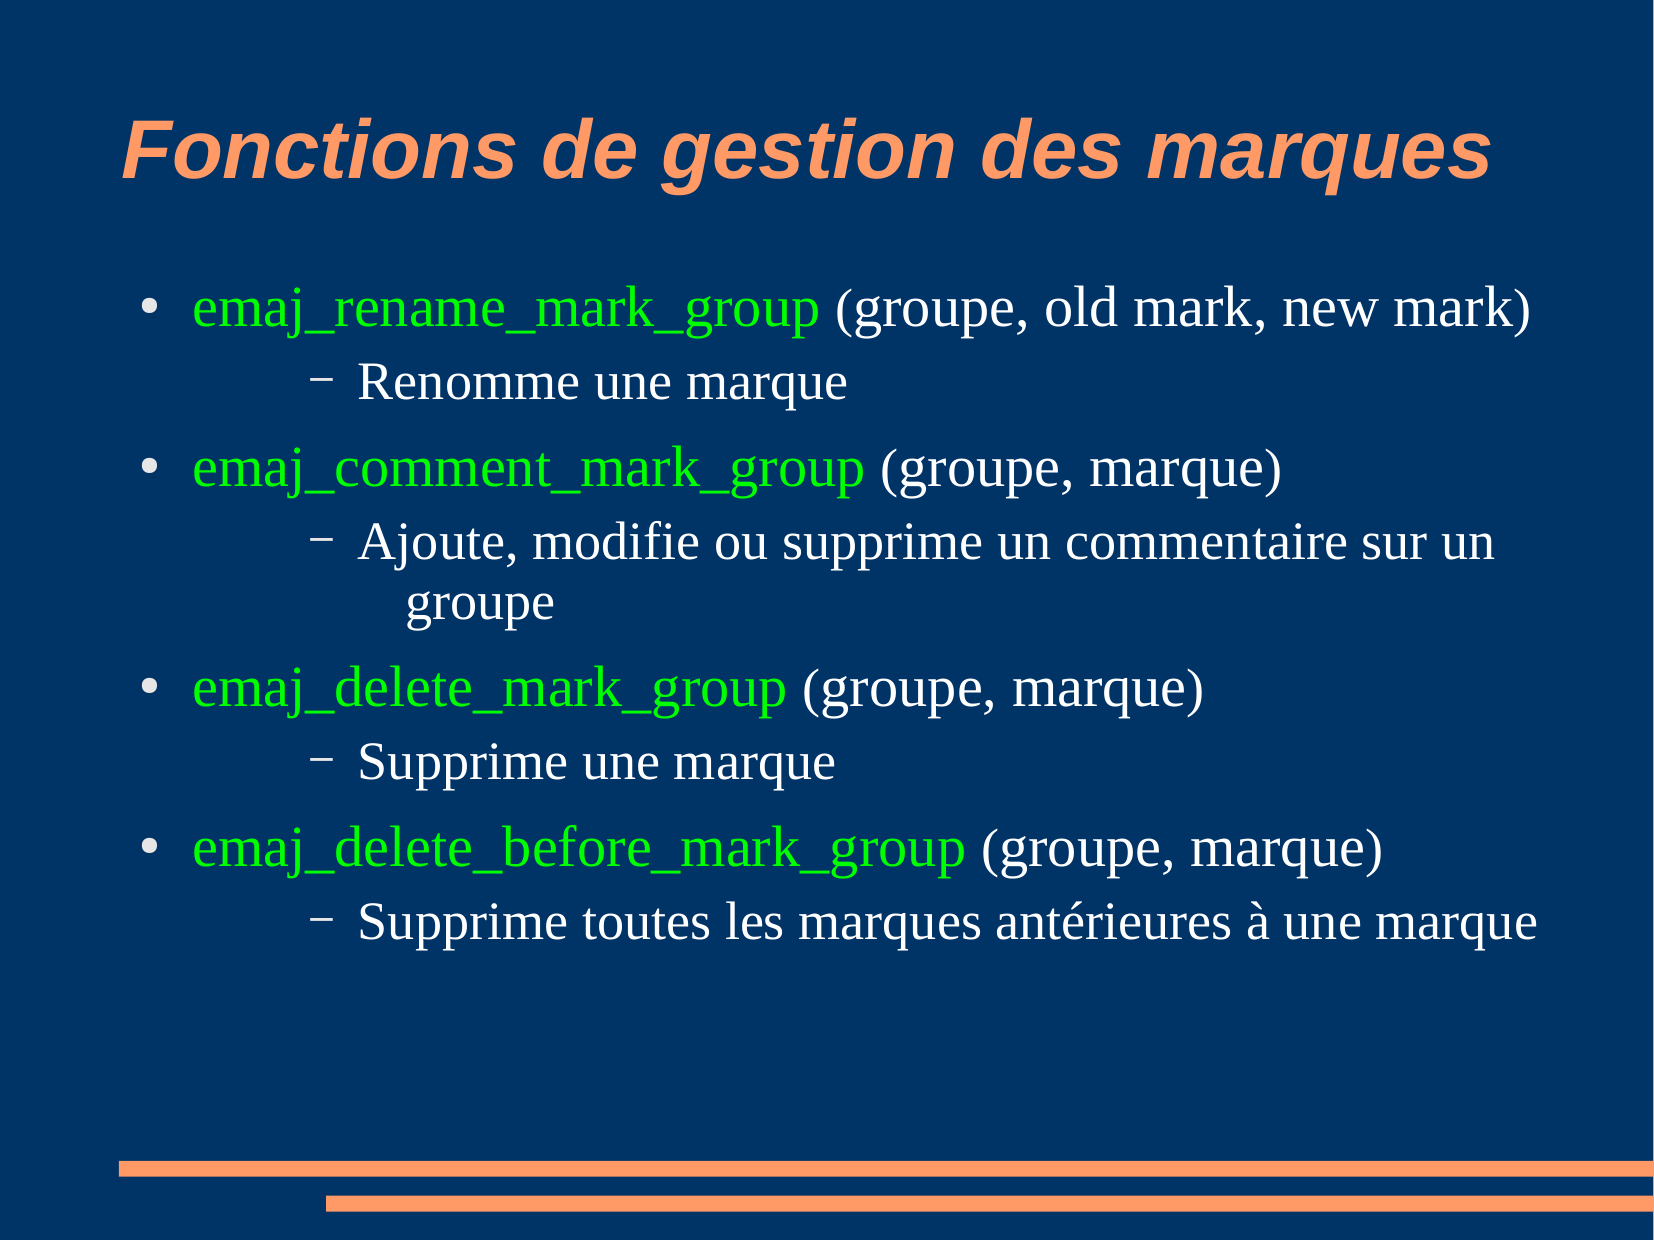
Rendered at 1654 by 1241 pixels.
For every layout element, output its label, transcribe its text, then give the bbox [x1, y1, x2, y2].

list emaj_rename_mark_group (groupe, old mark, new mark) Renomme une marque emaj_comment_mark_group (groupe, marque) Ajoute, modifie ou supprime un commentaire sur un groupe emaj_delete_mark_group (groupe, marque) Supprime une marque emaj_delete_before_mark_group (groupe, marque) Supprime toutes les marques antérieures à une marque [121, 274, 1561, 1070]
title Fonctions de gestion des marques [121, 53, 1534, 246]
